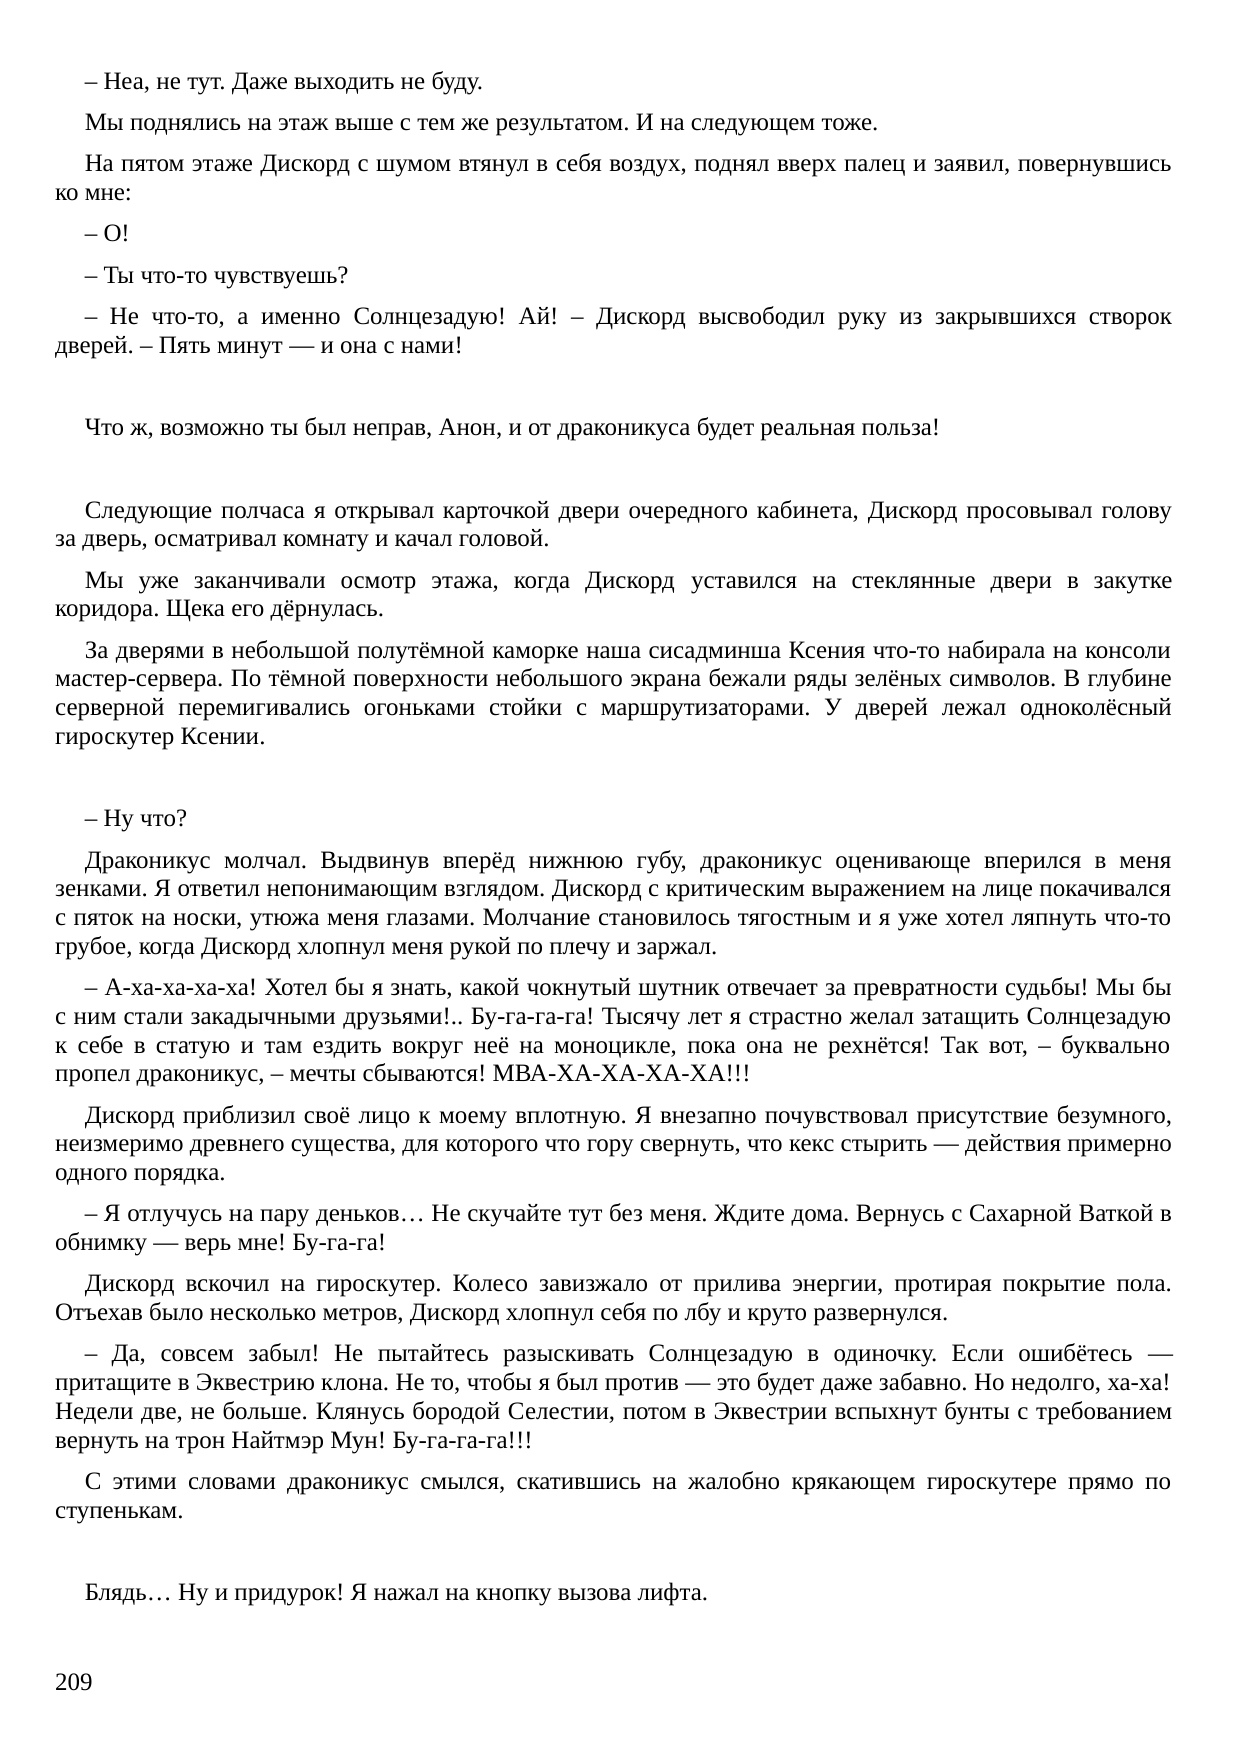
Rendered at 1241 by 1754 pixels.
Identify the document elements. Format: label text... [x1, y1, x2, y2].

text – А-ха-ха-ха-ха! Хотел бы я знать, какой чокнутый шутник отвечает за превратности судьбы! Мы бы с ним стали закадычными друзьями!.. Бу-га-га-га! Тысячу лет я страстно желал затащить Солнцезадую к себе в статую и там ездить вокруг неё на моноцикле, пока она не рехнётся! Так вот, – буквально пропел драконикус, – мечты сбываются! МВА-ХА-ХА-ХА-ХА!!! [55, 972, 1173, 1087]
text Мы поднялись на этаж выше с тем же результатом. И на следующем тоже. [55, 107, 1173, 136]
text – Неа, не тут. Даже выходить не буду. [55, 66, 1173, 95]
text С этими словами драконикус смылся, скатившись на жалобно крякающем гироскутере прямо по ступенькам. [55, 1466, 1173, 1523]
text Что ж, возможно ты был неправ, Анон, и от драконикуса будет реальная польза! [55, 412, 1173, 441]
text Драконикус молчал. Выдвинув вперёд нижнюю губу, драконикус оценивающе вперился в меня зенками. Я ответил непонимающим взглядом. Дискорд с критическим выражением на лице покачивался с пяток на носки, утюжа меня глазами. Молчание становилось тягостным и я уже хотел ляпнуть что-то грубое, когда Дискорд хлопнул меня рукой по плечу и заржал. [55, 845, 1173, 960]
text – Да, совсем забыл! Не пытайтесь разыскивать Солнцезадую в одиночку. Если ошибётесь — притащите в Эквестрию клона. Не то, чтобы я был против — это будет даже забавно. Но недолго, ха-ха! Недели две, не больше. Клянусь бородой Селестии, потом в Эквестрии вспыхнут бунты с требованием вернуть на трон Найтмэр Мун! Бу-га-га-га!!! [55, 1338, 1173, 1453]
text Дискорд приблизил своё лицо к моему вплотную. Я внезапно почувствовал присутствие безумного, неизмеримо древнего существа, для которого что гору свернуть, что кекс стырить — действия примерно одного порядка. [55, 1100, 1173, 1186]
text За дверями в небольшой полутёмной каморке наша сисадминша Ксения что-то набирала на консоли мастер-сервера. По тёмной поверхности небольшого экрана бежали ряды зелёных символов. В глубине серверной перемигивались огоньками стойки с маршрутизаторами. У дверей лежал одноколёсный гироскутер Ксении. [55, 635, 1173, 750]
text Мы уже заканчивали осмотр этажа, когда Дискорд уставился на стеклянные двери в закутке коридора. Щека его дёрнулась. [55, 565, 1173, 622]
text Блядь… Ну и придурок! Я нажал на кнопку вызова лифта. [55, 1577, 1173, 1606]
text Дискорд вскочил на гироскутер. Колесо завизжало от прилива энергии, протирая покрытие пола. Отъехав было несколько метров, Дискорд хлопнул себя по лбу и круто развернулся. [55, 1268, 1173, 1326]
text Следующие полчаса я открывал карточкой двери очередного кабинета, Дискорд просовывал голову за дверь, осматривал комнату и качал головой. [55, 495, 1173, 552]
text – Я отлучусь на пару деньков… Не скучайте тут без меня. Ждите дома. Вернусь с Сахарной Ваткой в обнимку — верь мне! Бу-га-га! [55, 1198, 1173, 1256]
text – О! [55, 218, 1173, 247]
text На пятом этаже Дискорд с шумом втянул в себя воздух, поднял вверх палец и заявил, повернувшись ко мне: [55, 148, 1173, 206]
text – Не что-то, а именно Солнцезадую! Ай! – Дискорд высвободил руку из закрывшихся створок дверей. – Пять минут — и она с нами! [55, 301, 1173, 358]
text – Ну что? [55, 803, 1173, 832]
text – Ты что-то чувствуешь? [55, 260, 1173, 288]
